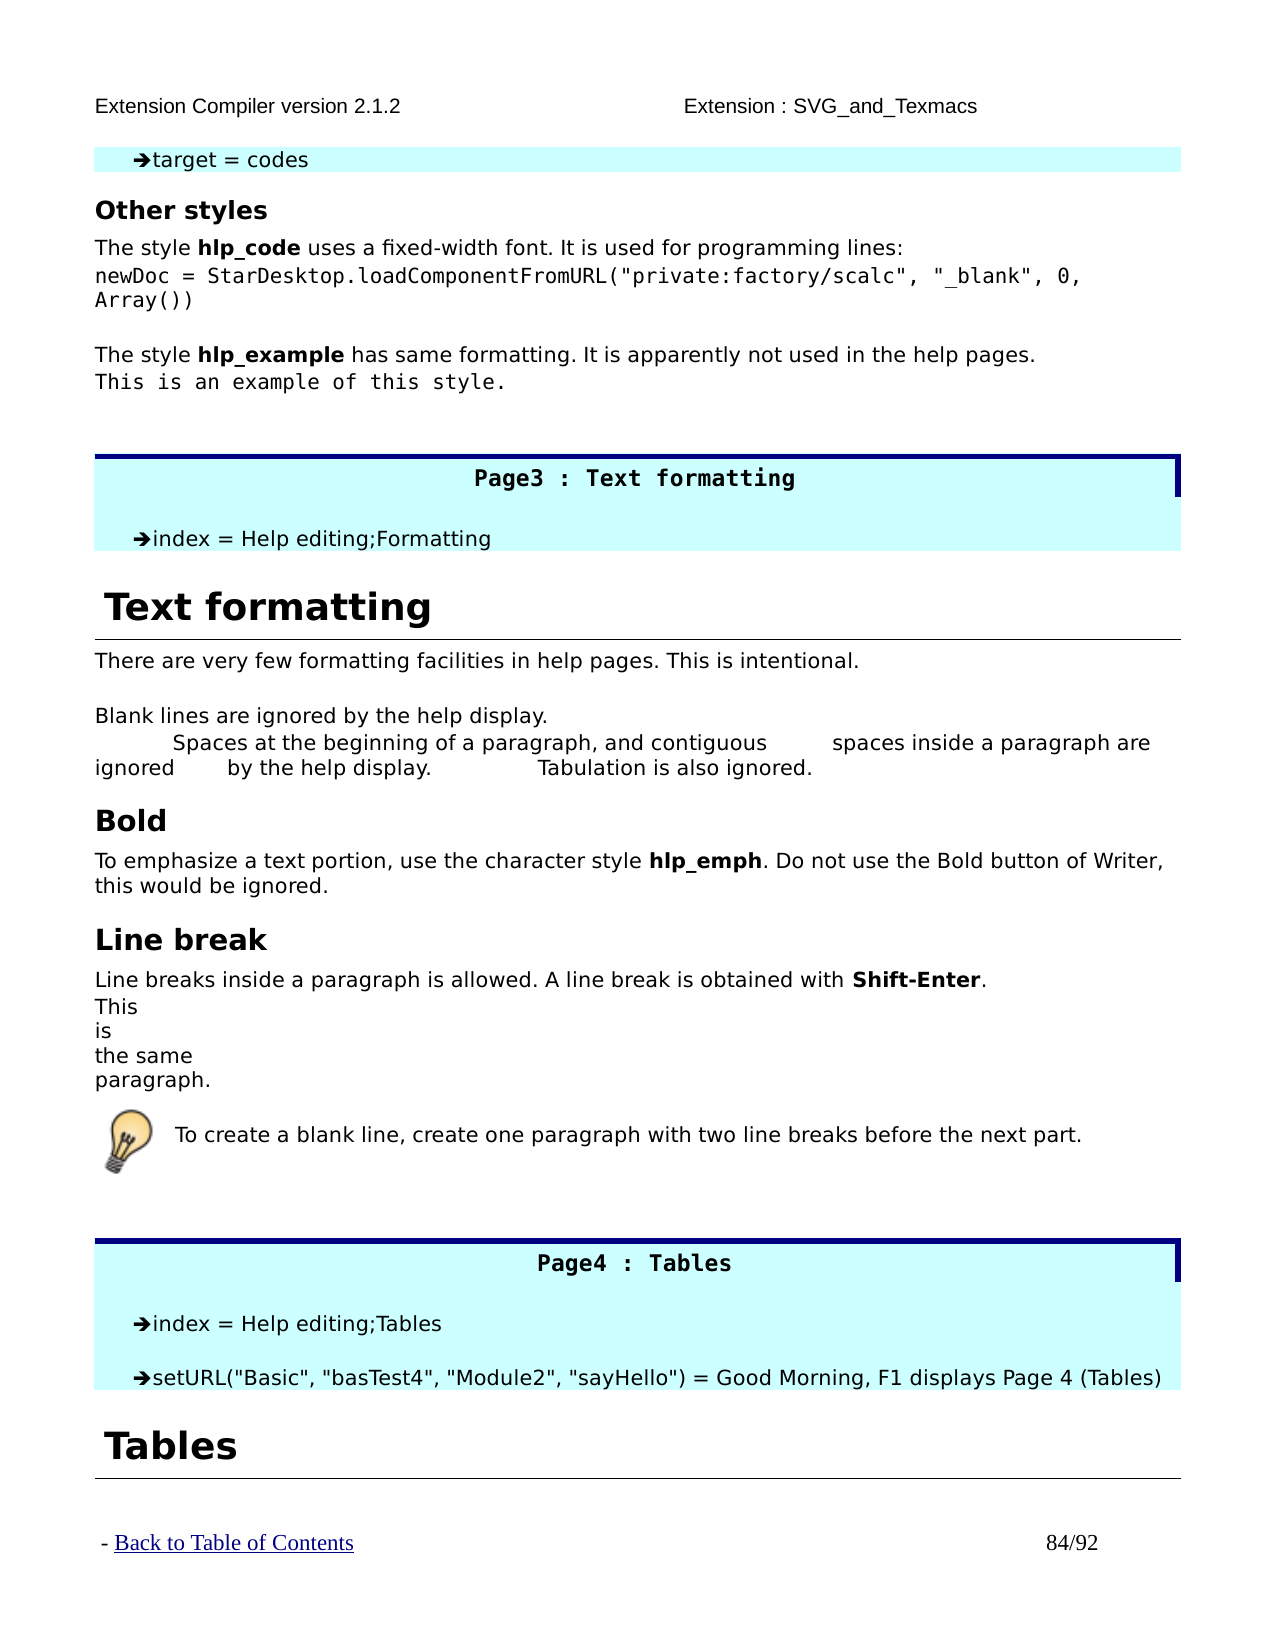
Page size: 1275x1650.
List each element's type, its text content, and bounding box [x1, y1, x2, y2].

text newDoc = StarDesktop.loadComponentFromURL("private:factory/scalc", "_blank", 0, Array()) [94, 264, 1181, 313]
text Other styles [94, 197, 1181, 226]
text Bold [94, 805, 1181, 839]
text Line break [94, 923, 1181, 957]
list target = codes [94, 147, 1181, 172]
text This is the same paragraph. [94, 995, 1181, 1093]
text This is an example of this style. [94, 370, 1181, 394]
list index = Help editing;Formatting [94, 527, 1181, 551]
text Page3 : Text formatting [94, 455, 1175, 497]
text There are very few formatting facilities in help pages. This is intentional. [94, 649, 1181, 673]
list index = Help editing;Tables [94, 1312, 1181, 1336]
text Line breaks inside a paragraph is allowed. A line break is obtained with Shift-Enter. [94, 968, 1181, 992]
text Text formatting [94, 576, 1181, 639]
text To emphasize a text portion, use the character style hlp_emph. Do not use the Bold button of Writer, this would be ignored. [94, 849, 1181, 898]
text Page4 : Tables [94, 1239, 1175, 1282]
picture [95, 1105, 163, 1179]
list To create a blank line, create one paragraph with two line breaks before the next part. [163, 1105, 1181, 1179]
text The style hlp_code uses a fixed-width font. It is used for programming lines: [94, 236, 1181, 261]
text Blank lines are ignored by the help display. [94, 703, 1181, 728]
text Tables [94, 1415, 1181, 1478]
text Spaces at the beginning of a paragraph, and contiguous spaces inside a paragraph are ignored by the help display. Tabulation is also ignored. [94, 731, 1181, 780]
list setURL("Basic", "basTest4", "Module2", "sayHello") = Good Morning, F1 displays Page 4 (Tables) [94, 1366, 1181, 1390]
text The style hlp_example has same formatting. It is apparently not used in the help pages. [94, 342, 1181, 367]
